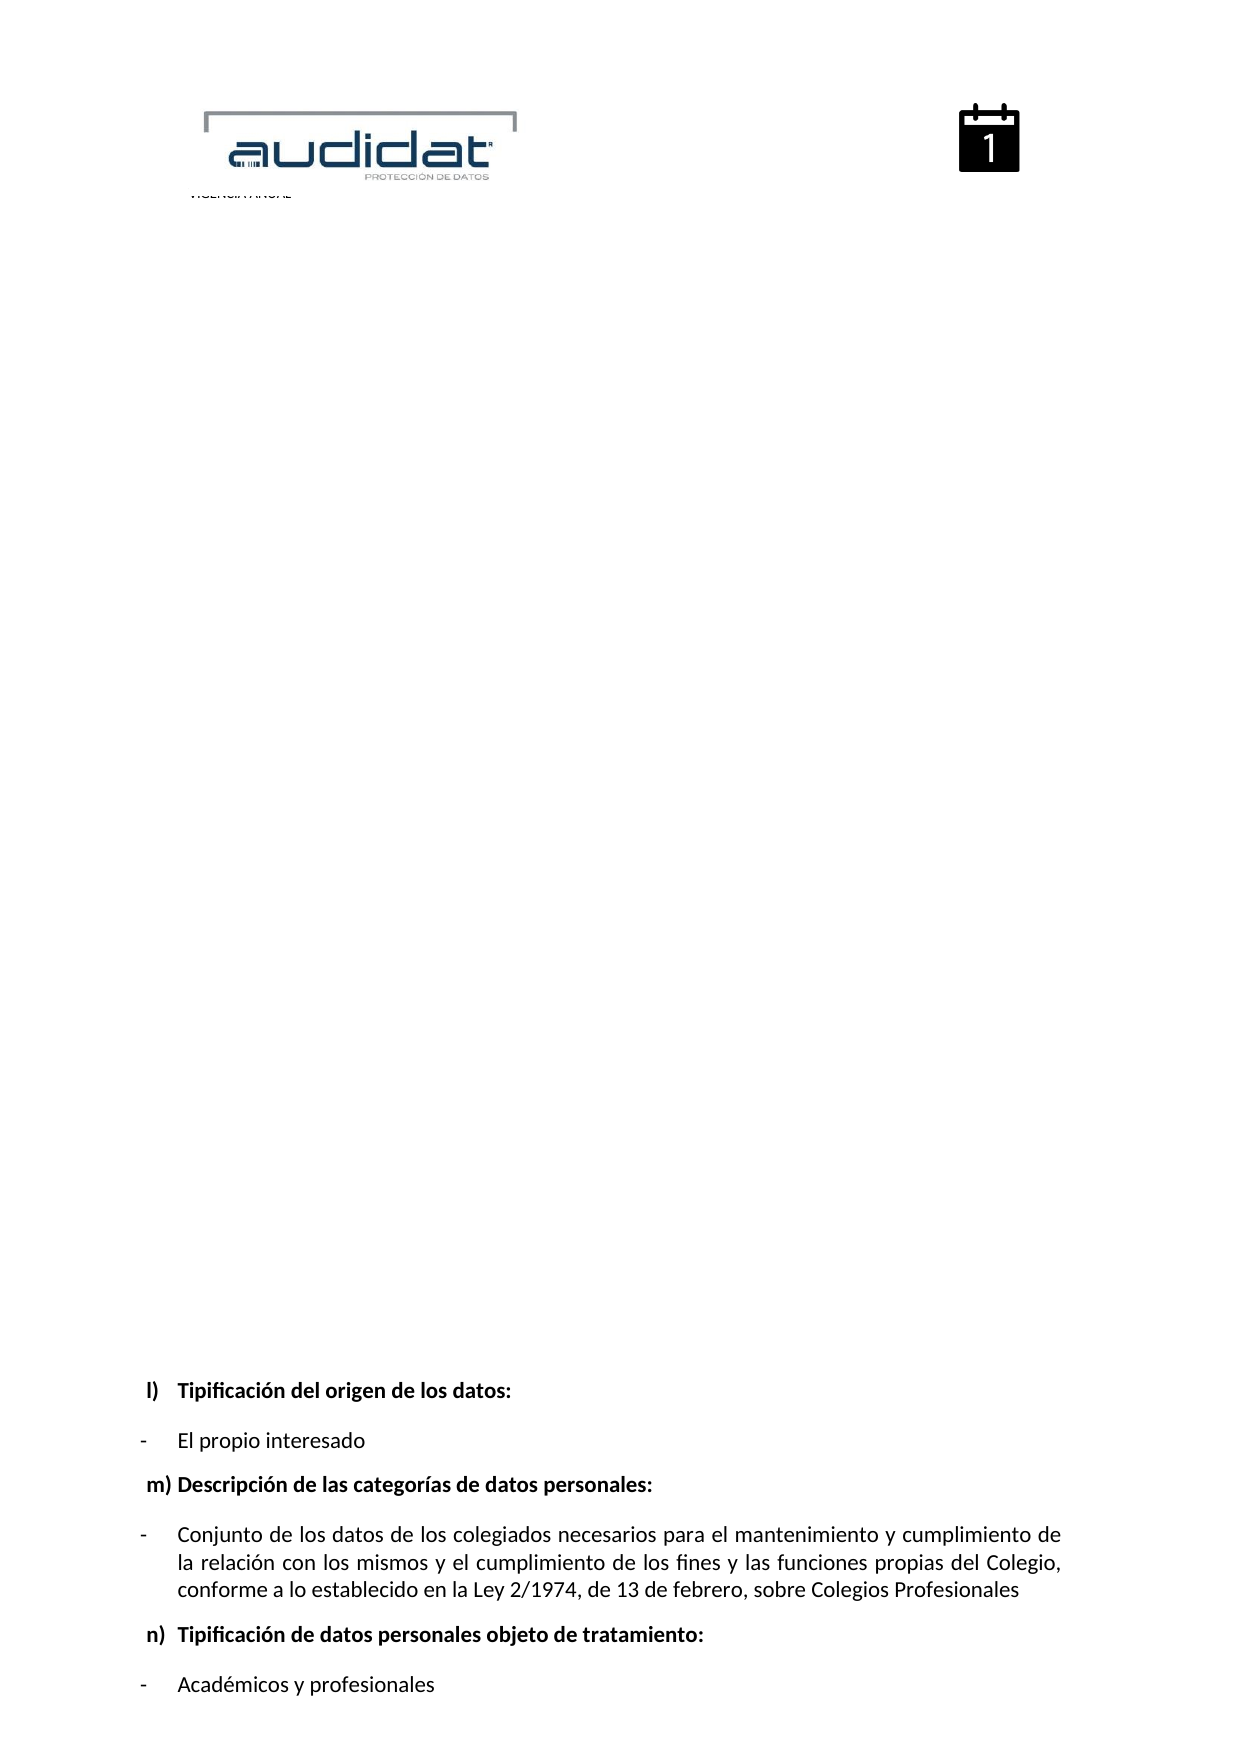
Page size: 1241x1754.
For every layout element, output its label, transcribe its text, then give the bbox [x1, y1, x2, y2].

list El propio interesado [140, 1426, 1063, 1454]
list Tipificación de datos personales objeto de tratamiento: [146, 1620, 1063, 1648]
list Académicos y profesionales [140, 1670, 1063, 1698]
list Tipificación del origen de los datos: [146, 1376, 1063, 1404]
list Descripción de las categorías de datos personales: [146, 1470, 1063, 1498]
list Conjunto de los datos de los colegiados necesarios para el mantenimiento y cumplimiento de la relación con los mismos y el cumplimiento de los fines y las funciones propias del Colegio, conforme a lo establecido en la Ley 2/1974, de 13 de febrero, sobre Colegios Profesionales [140, 1520, 1063, 1604]
